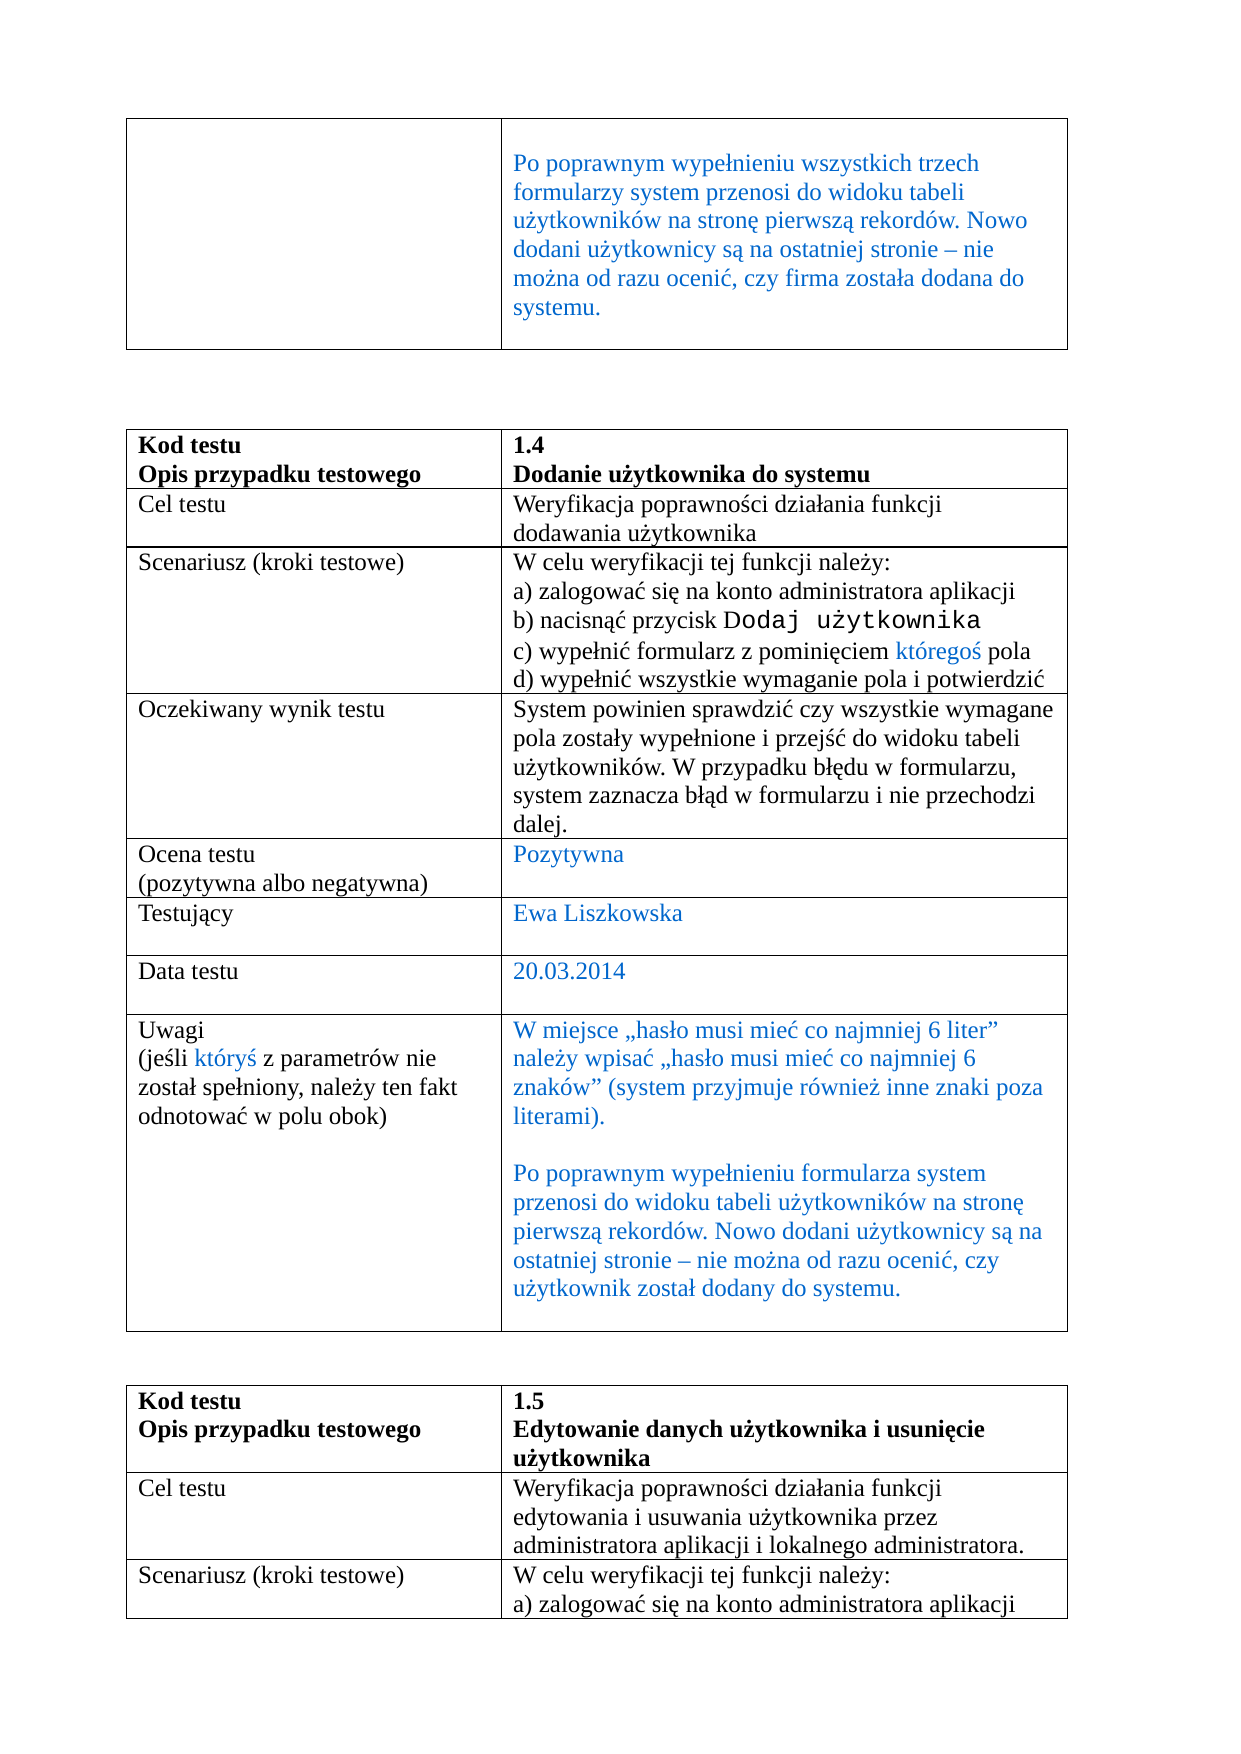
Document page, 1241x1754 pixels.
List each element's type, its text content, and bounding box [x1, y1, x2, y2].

table_cell 20.03.2014 [502, 956, 1067, 1014]
table_cell W miejsce „hasło musi mieć co najmniej 6 liter” należy wpisać „hasło musi mieć co najmniej 6 znaków” (system przyjmuje również inne znaki poza literami). Po poprawnym wypełnieniu formularza system przenosi do widoku tabeli użytkowników na stronę pierwszą rekordów. Nowo dodani użytkownicy są na ostatniej stronie – nie można od razu ocenić, czy użytkownik został dodany do systemu. [502, 1015, 1067, 1331]
table_header Kod testu Opis przypadku testowego [127, 1386, 501, 1472]
table_cell Scenariusz (kroki testowe) [127, 548, 501, 693]
table_cell Cel testu [127, 1473, 501, 1559]
table_header Kod testu Opis przypadku testowego [127, 430, 501, 488]
table_header 1.4 Dodanie użytkownika do systemu [502, 430, 1067, 488]
table_cell Weryfikacja poprawności działania funkcji dodawania użytkownika [502, 489, 1067, 546]
table_cell Ewa Liszkowska [502, 898, 1067, 955]
table_cell Cel testu [127, 489, 501, 546]
table_cell Weryfikacja poprawności działania funkcji edytowania i usuwania użytkownika przez administratora aplikacji i lokalnego administratora. [502, 1473, 1067, 1559]
table_cell Po poprawnym wypełnieniu wszystkich trzech formularzy system przenosi do widoku tabeli użytkowników na stronę pierwszą rekordów. Nowo dodani użytkownicy są na ostatniej stronie – nie można od razu ocenić, czy firma została dodana do systemu. [502, 119, 1067, 349]
table_cell Oczekiwany wynik testu [127, 694, 501, 838]
table_cell Data testu [127, 956, 501, 1014]
table_cell System powinien sprawdzić czy wszystkie wymagane pola zostały wypełnione i przejść do widoku tabeli użytkowników. W przypadku błędu w formularzu, system zaznacza błąd w formularzu i nie przechodzi dalej. [502, 694, 1067, 838]
table_cell W celu weryfikacji tej funkcji należy: a) zalogować się na konto administratora aplikacji b) nacisnąć przycisk Dodaj użytkownika c) wypełnić formularz z pominięciem któregoś pola d) wypełnić wszystkie wymaganie pola i potwierdzić [502, 548, 1067, 693]
table_cell Pozytywna [502, 839, 1067, 897]
table_cell Testujący [127, 898, 501, 955]
table_cell W celu weryfikacji tej funkcji należy: a) zalogować się na konto administratora aplikacji [502, 1560, 1067, 1618]
table_cell [127, 119, 501, 349]
table_cell Scenariusz (kroki testowe) [127, 1560, 501, 1618]
table_cell Uwagi (jeśli któryś z parametrów nie został spełniony, należy ten fakt odnotować w polu obok) [127, 1015, 501, 1331]
table_header 1.5 Edytowanie danych użytkownika i usunięcie użytkownika [502, 1386, 1067, 1472]
table_cell Ocena testu (pozytywna albo negatywna) [127, 839, 501, 897]
